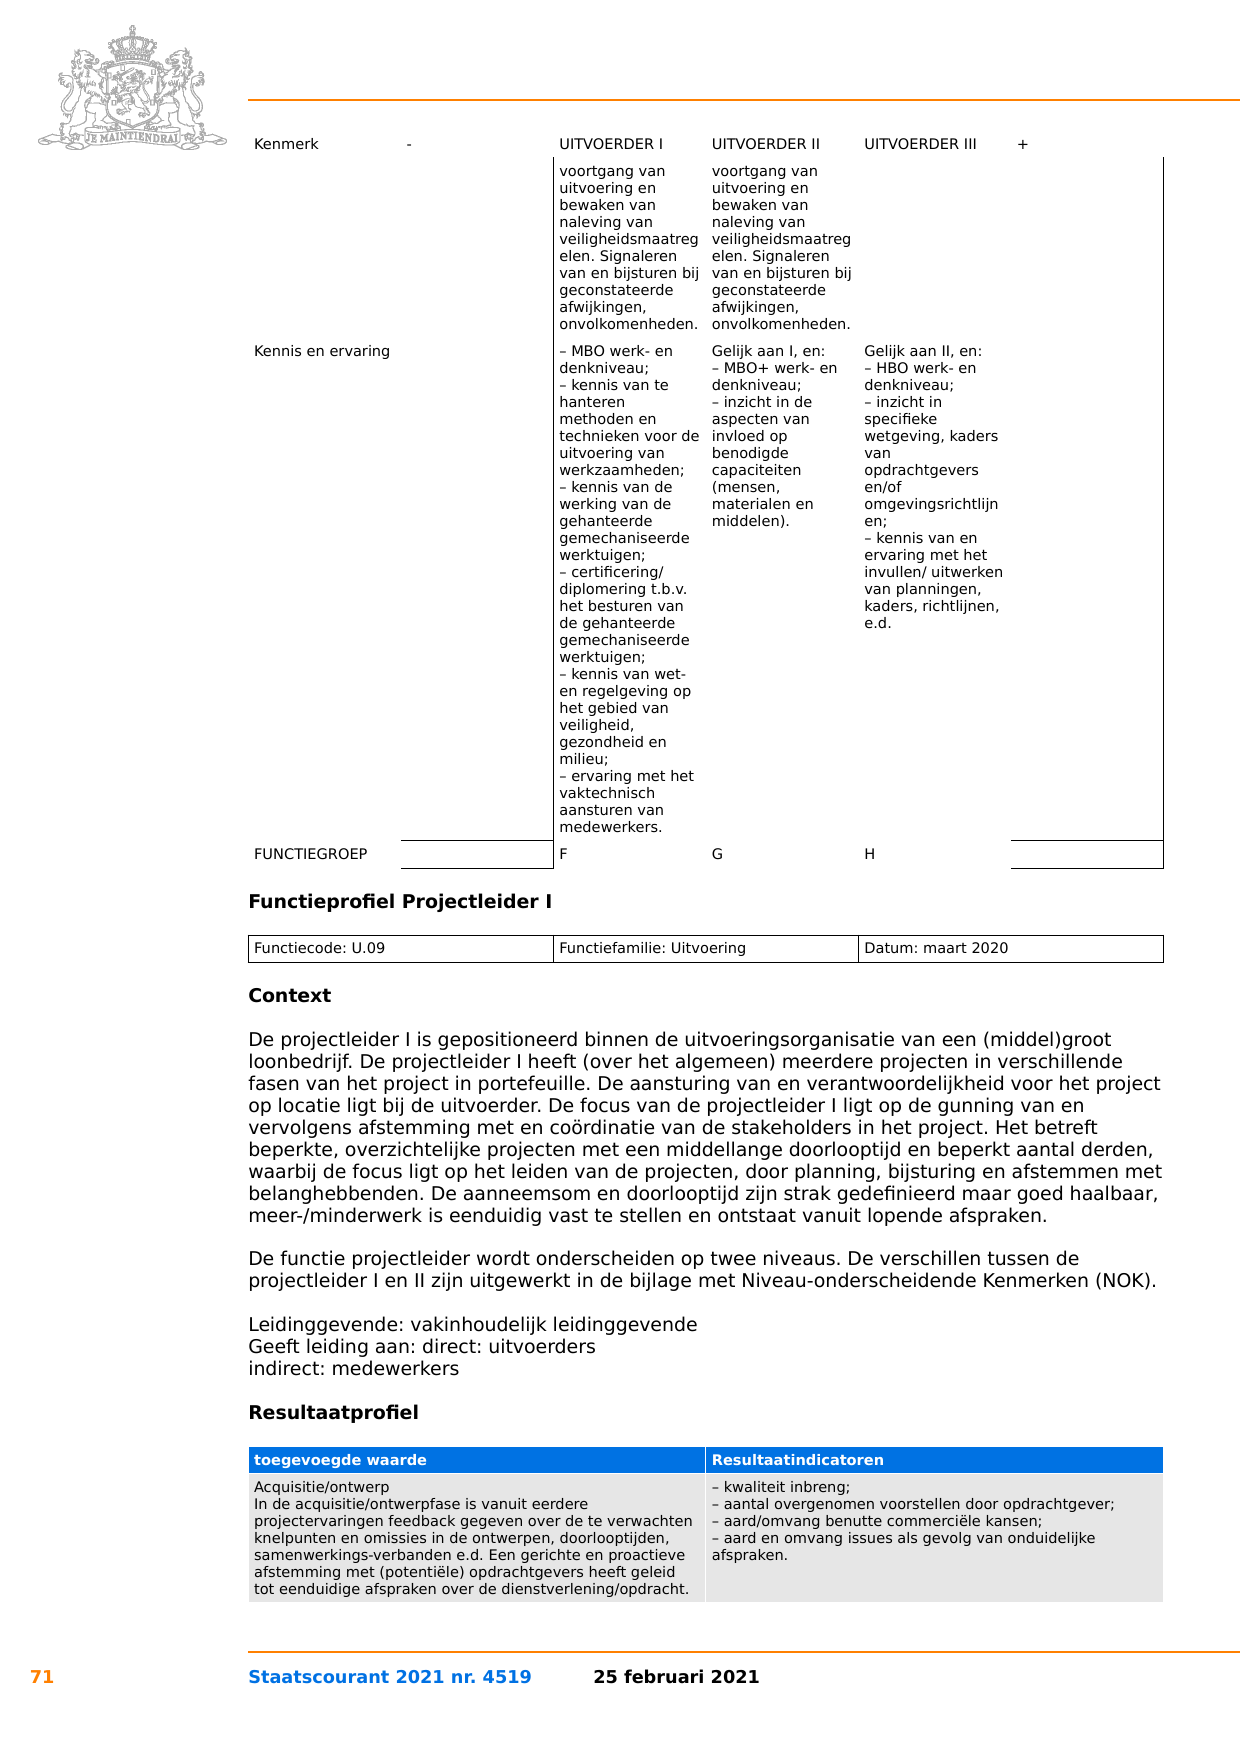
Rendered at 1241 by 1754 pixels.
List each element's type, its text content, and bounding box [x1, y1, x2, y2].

subtitle Resultaatprofiel [248, 1402, 1163, 1424]
table_header toegevoegde waarde [249, 1447, 705, 1473]
table_cell F [554, 841, 705, 868]
table_cell H [859, 841, 1010, 868]
text Geeft leiding aan: direct: uitvoerders [248, 1336, 1163, 1358]
text Leidinggevende: vakinhoudelijk leidinggevende [248, 1314, 1163, 1336]
table_header UITVOERDER II [706, 131, 858, 157]
subtitle Context [248, 985, 1163, 1007]
text indirect: medewerkers [248, 1358, 1163, 1380]
table_cell – MBO werk- en denkniveau; – kennis van te hanteren methoden en technieken voor de uitvoering van werkzaamheden; – kennis van de werking van de gehanteerde gemechaniseerde werktuigen; – certificering/diplomering t.b.v. het besturen van de gehanteerde gemechaniseerde werktuigen; – kennis van wet- en regelgeving op het gebied van veiligheid, gezondheid en milieu; – ervaring met het vaktechnisch aansturen van medewerkers. [554, 339, 705, 840]
table_header Resultaatindicatoren [706, 1447, 1163, 1473]
table_cell [401, 841, 553, 868]
table_header UITVOERDER III [859, 131, 1010, 157]
table_cell G [706, 841, 858, 868]
text De projectleider I is gepositioneerd binnen de uitvoeringsorganisatie van een (middel)groot loonbedrijf. De projectleider I heeft (over het algemeen) meerdere projecten in verschillende fasen van het project in portefeuille. De aansturing van en verantwoordelijkheid voor het project op locatie ligt bij de uitvoerder. De focus van de projectleider I ligt op de gunning van en vervolgens afstemming met en coördinatie van de stakeholders in het project. Het betreft beperkte, overzichtelijke projecten met een middellange doorlooptijd en beperkt aantal derden, waarbij de focus ligt op het leiden van de projecten, door planning, bijsturing en afstemmen met belanghebbenden. De aanneemsom en doorlooptijd zijn strak gedefinieerd maar goed haalbaar, meer-/minderwerk is eenduidig vast te stellen en ontstaat vanuit lopende afspraken. [248, 1029, 1163, 1226]
table_cell FUNCTIEGROEP [249, 841, 400, 868]
table_header Datum: maart 2020 [859, 936, 1163, 962]
table_cell – kwaliteit inbreng; – aantal overgenomen voorstellen door opdrachtgever; – aard/omvang benutte commerciële kansen; – aard en omvang issues als gevolg van onduidelijke afspraken. [706, 1474, 1163, 1602]
picture [38, 25, 227, 150]
table_cell [401, 158, 553, 840]
table_header Kenmerk [249, 131, 400, 157]
table_header + [1011, 131, 1163, 157]
table_header - [401, 131, 553, 157]
table_cell Kennis en ervaring [249, 339, 400, 840]
subtitle Functieprofiel Projectleider I [248, 891, 1163, 913]
table_header Functiecode: U.09 [249, 936, 553, 962]
table_cell Acquisitie/ontwerp In de acquisitie/ontwerpfase is vanuit eerdere projectervaringen feedback gegeven over de te verwachten knelpunten en omissies in de ontwerpen, doorlooptijden, samenwerkings-verbanden e.d. Een gerichte en proactieve afstemming met (potentiële) opdrachtgevers heeft geleid tot eenduidige afspraken over de dienstverlening/opdracht. [249, 1474, 705, 1602]
table_cell voortgang van uitvoering en bewaken van naleving van veiligheidsmaatregelen. Signaleren van en bijsturen bij geconstateerde afwijkingen, onvolkomenheden. [554, 158, 705, 337]
table_cell [1011, 841, 1163, 868]
text De functie projectleider wordt onderscheiden op twee niveaus. De verschillen tussen de projectleider I en II zijn uitgewerkt in de bijlage met Niveau-onderscheidende Kenmerken (NOK). [248, 1248, 1163, 1292]
table_header Functiefamilie: Uitvoering [554, 936, 858, 962]
table_cell Gelijk aan I, en: – MBO+ werk- en denkniveau; – inzicht in de aspecten van invloed op benodigde capaciteiten (mensen, materialen en middelen). [706, 339, 858, 840]
table_cell Gelijk aan II, en: – HBO werk- en denkniveau; – inzicht in specifieke wetgeving, kaders van opdrachtgevers en/of omgevingsrichtlijnen; – kennis van en ervaring met het invullen/ uitwerken van planningen, kaders, richtlijnen, e.d. [859, 339, 1010, 840]
table_cell [1011, 158, 1163, 840]
table_cell [859, 158, 1010, 337]
table_cell [249, 158, 400, 337]
table_header UITVOERDER I [554, 131, 705, 157]
table_cell voortgang van uitvoering en bewaken van naleving van veiligheidsmaatregelen. Signaleren van en bijsturen bij geconstateerde afwijkingen, onvolkomenheden. [706, 158, 858, 337]
